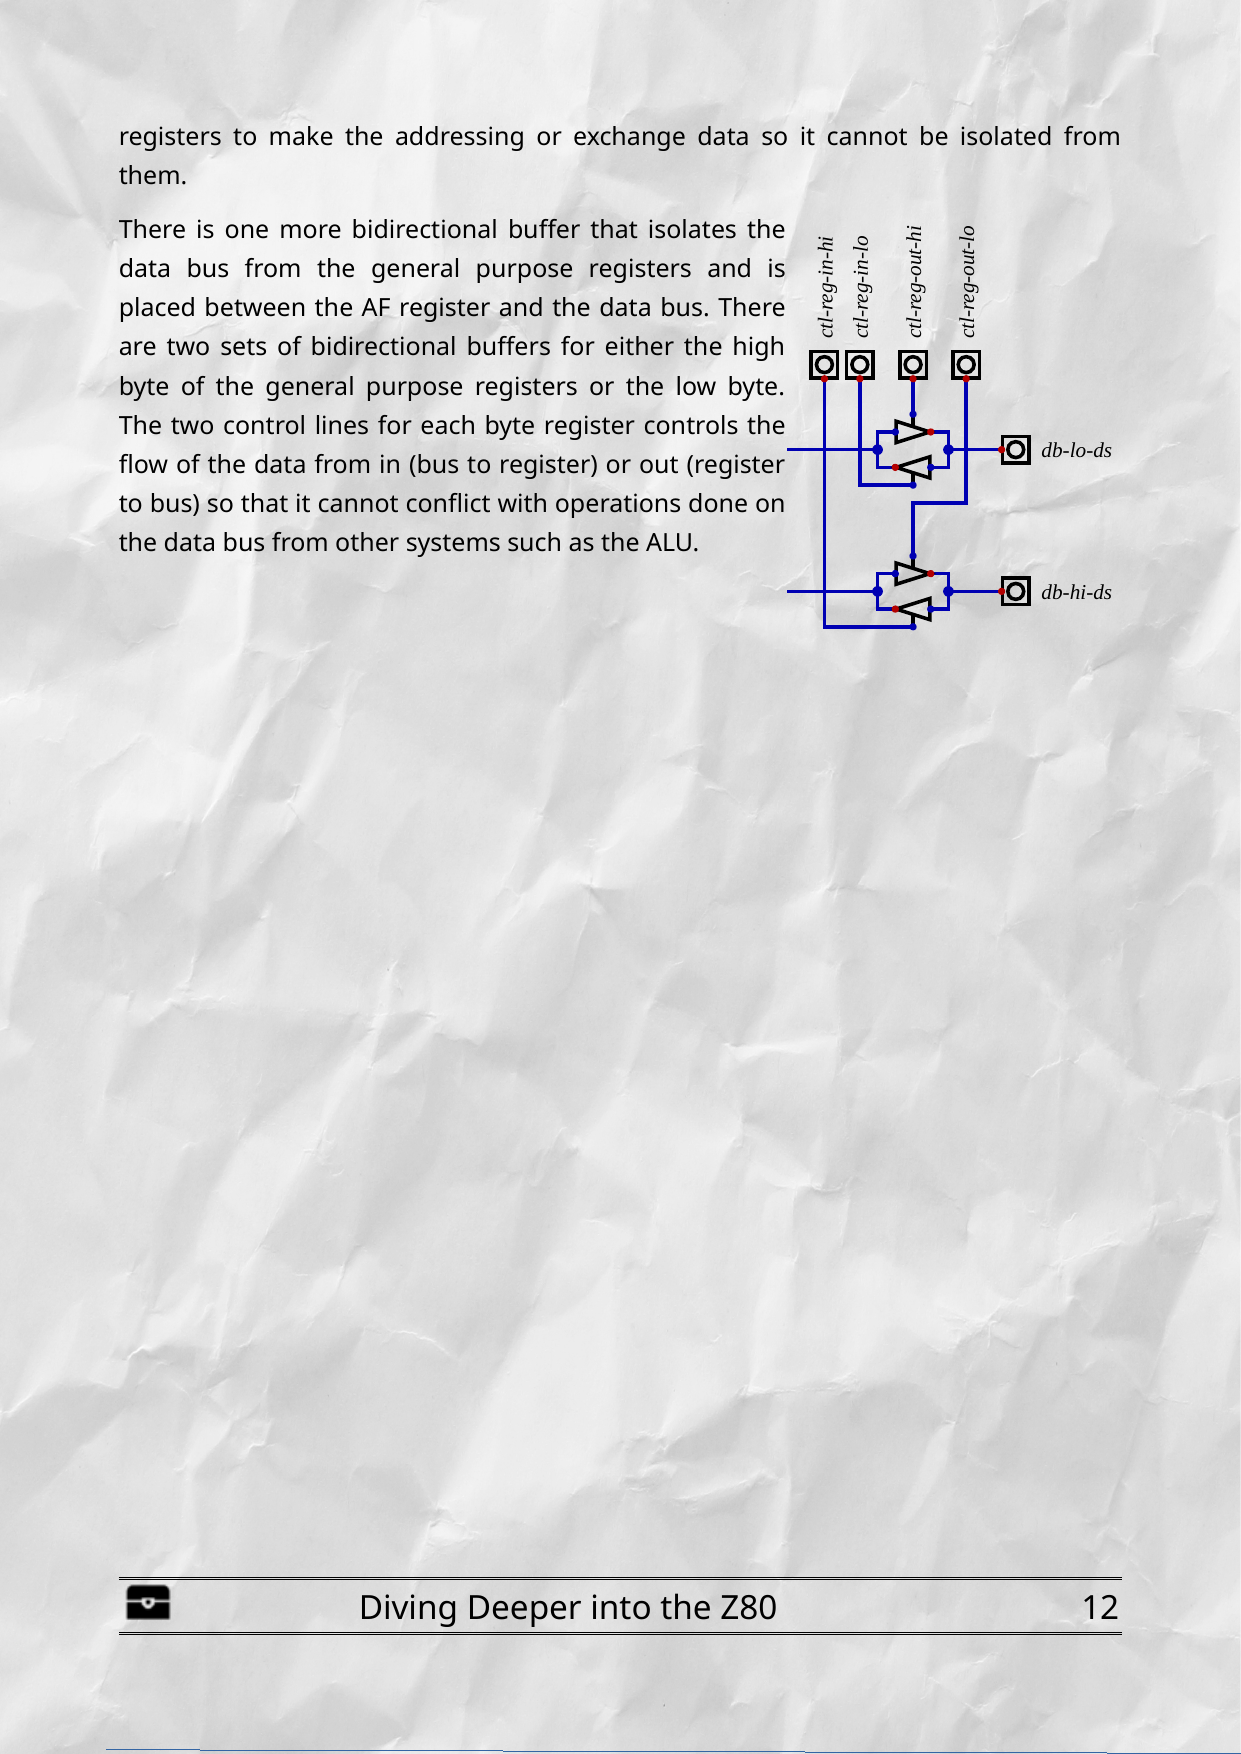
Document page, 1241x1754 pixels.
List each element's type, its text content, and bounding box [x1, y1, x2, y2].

text registers to make the addressing or exchange data so it cannot be isolated from them. [118, 118, 1122, 192]
picture [0, 0, 1241, 1754]
text There is one more bidirectional buffer that isolates the data bus from the general purpose registers and is placed between the AF register and the data bus. There are two sets of bidirectional buffers for either the high byte of the general purpose registers or the low byte. The two control lines for each byte register controls the flow of the data from in (bus to register) or out (register to bus) so that it cannot conflict with operations done on the data bus from other systems such as the ALU. [118, 211, 1122, 559]
